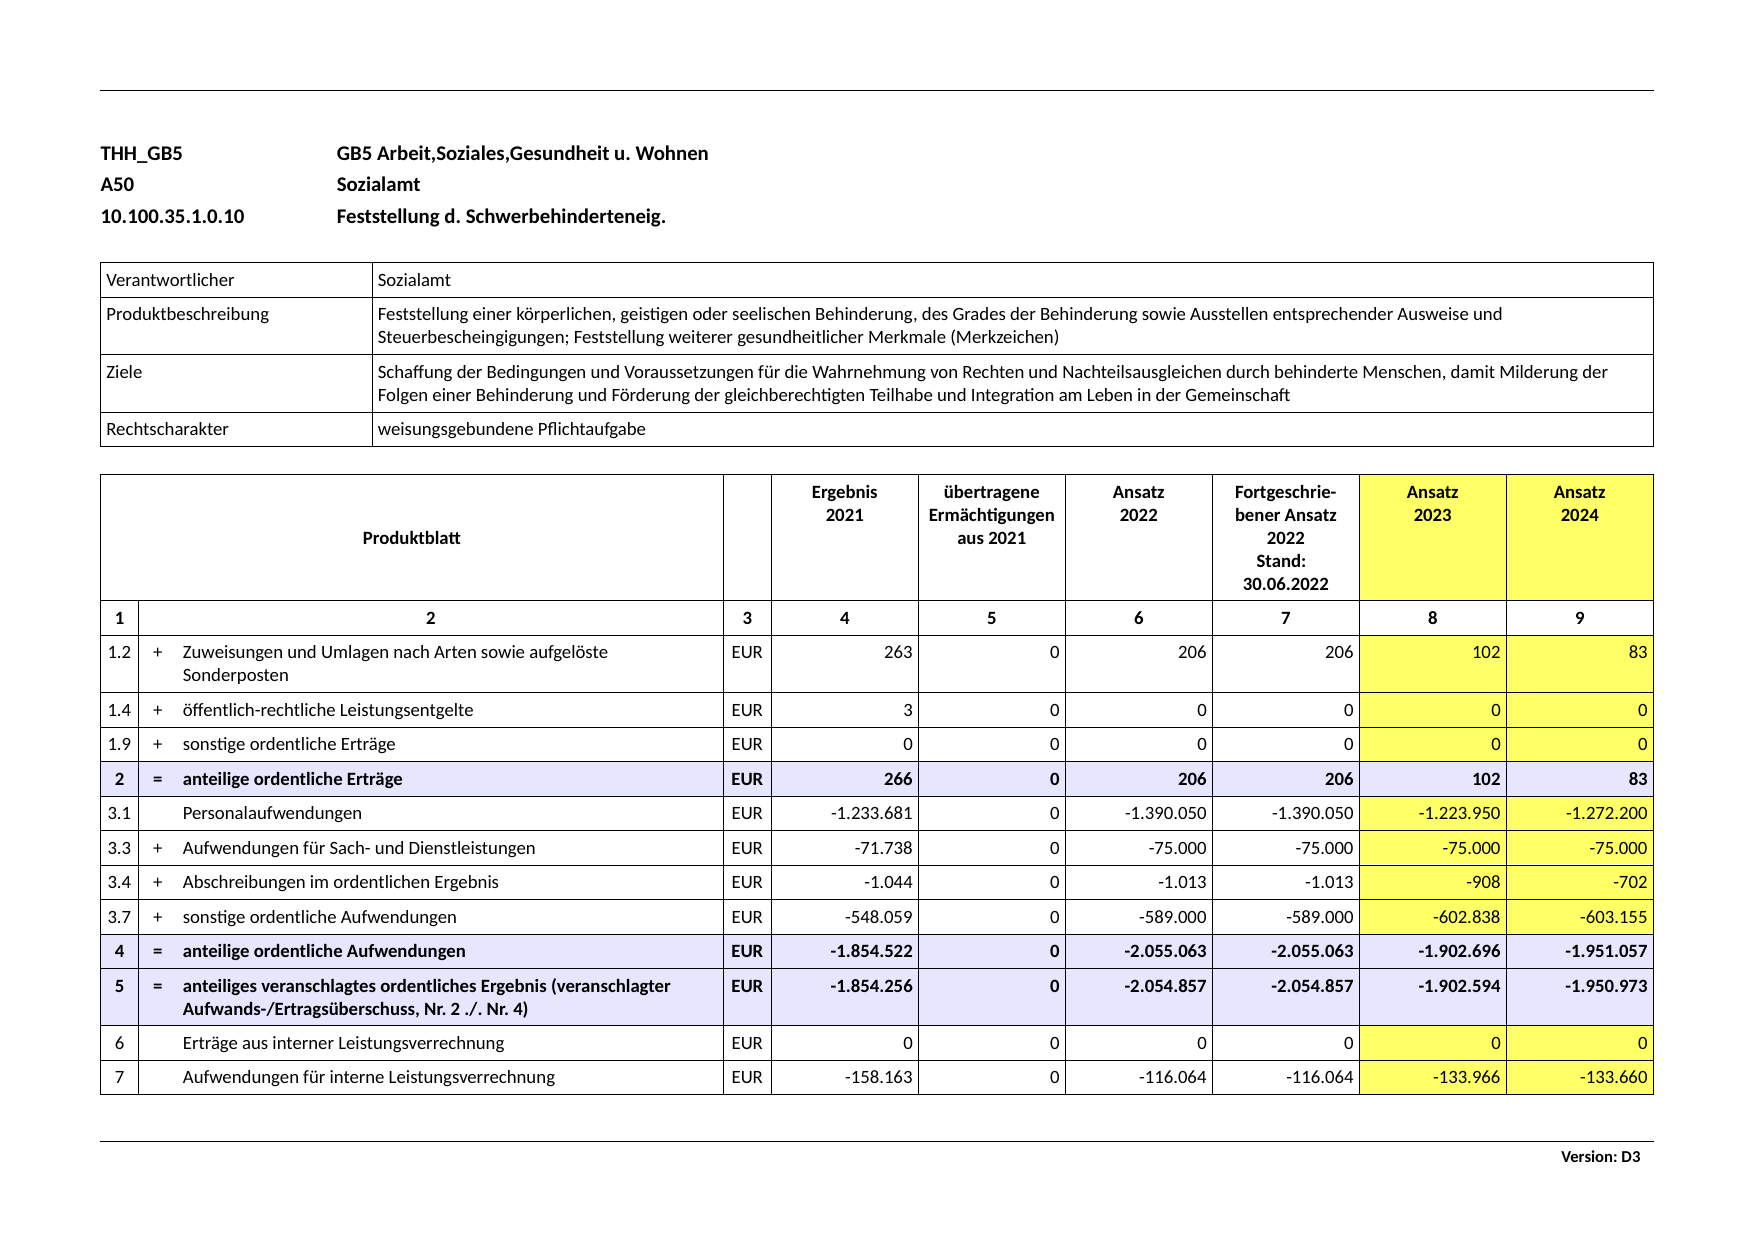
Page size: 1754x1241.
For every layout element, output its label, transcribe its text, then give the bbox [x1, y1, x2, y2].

table_cell -2.055.063 [1213, 935, 1359, 968]
table_cell 3 [772, 693, 918, 727]
table_cell EUR [724, 693, 771, 727]
table_cell Personalaufwendungen [177, 797, 723, 830]
text THH_GB5 GB5 Arbeit,Soziales,Gesundheit u. Wohnen [100, 140, 1653, 166]
table_cell 0 [1066, 728, 1212, 761]
table_cell 0 [919, 693, 1065, 727]
table_cell 5 [919, 601, 1065, 635]
table_cell 9 [1507, 601, 1653, 635]
table_cell EUR [724, 866, 771, 899]
table_cell 7 [1213, 601, 1359, 635]
table_cell -1.950.973 [1507, 969, 1653, 1025]
table_header Ansatz 2023 [1360, 475, 1506, 600]
table_cell Ziele [101, 355, 372, 412]
table_cell 0 [919, 935, 1065, 968]
table_cell -133.660 [1507, 1061, 1653, 1094]
table_cell 0 [919, 831, 1065, 864]
table_cell 6 [1066, 601, 1212, 635]
table_cell -1.390.050 [1213, 797, 1359, 830]
table_cell + [139, 636, 177, 692]
table_cell [139, 1061, 177, 1094]
table_cell -116.064 [1213, 1061, 1359, 1094]
table_cell 206 [1213, 762, 1359, 796]
table_cell -1.854.522 [772, 935, 918, 968]
table_cell 0 [1360, 693, 1506, 727]
table_header Ansatz 2022 [1066, 475, 1212, 600]
table_cell 0 [1360, 1026, 1506, 1060]
table_cell 0 [919, 1026, 1065, 1060]
table_cell EUR [724, 797, 771, 830]
table_cell 102 [1360, 762, 1506, 796]
table_cell 5 [101, 969, 138, 1025]
table_cell = [139, 935, 177, 968]
table_cell -2.054.857 [1213, 969, 1359, 1025]
table_cell 0 [919, 728, 1065, 761]
table_cell -1.902.696 [1360, 935, 1506, 968]
table_cell + [139, 900, 177, 933]
table_cell -1.390.050 [1066, 797, 1212, 830]
table_cell 0 [1213, 693, 1359, 727]
table_cell 0 [919, 797, 1065, 830]
table_cell EUR [724, 900, 771, 933]
table_cell 3 [724, 601, 771, 635]
table_cell [139, 1026, 177, 1060]
table_cell Abschreibungen im ordentlichen Ergebnis [177, 866, 723, 899]
table_cell -1.233.681 [772, 797, 918, 830]
table_cell Aufwendungen für Sach- und Dienstleistungen [177, 831, 723, 864]
table_cell 3.7 [101, 900, 138, 933]
table_cell 206 [1066, 636, 1212, 692]
table_cell anteilige ordentliche Erträge [177, 762, 723, 796]
table_cell 266 [772, 762, 918, 796]
table_cell 1.4 [101, 693, 138, 727]
table_cell -908 [1360, 866, 1506, 899]
table_cell 0 [1507, 693, 1653, 727]
table_cell 206 [1066, 762, 1212, 796]
table_cell 102 [1360, 636, 1506, 692]
table_cell 0 [1507, 728, 1653, 761]
table_cell -75.000 [1066, 831, 1212, 864]
table_header Verantwortlicher [101, 263, 372, 297]
table_cell -1.223.950 [1360, 797, 1506, 830]
table_cell + [139, 693, 177, 727]
table_cell weisungsgebundene Pflichtaufgabe [373, 413, 1653, 446]
table_cell -603.155 [1507, 900, 1653, 933]
table_cell -548.059 [772, 900, 918, 933]
table_cell -1.272.200 [1507, 797, 1653, 830]
table_cell -1.902.594 [1360, 969, 1506, 1025]
table_cell 3.4 [101, 866, 138, 899]
table_cell anteiliges veranschlagtes ordentliches Ergebnis (veranschlagter Aufwands-/Ertragsüberschuss, Nr. 2 ./. Nr. 4) [177, 969, 723, 1025]
table_header Produktblatt [101, 475, 723, 600]
table_cell EUR [724, 636, 771, 692]
table_cell 7 [101, 1061, 138, 1094]
text A50 Sozialamt [100, 172, 1653, 197]
table_cell 1.9 [101, 728, 138, 761]
table_cell -702 [1507, 866, 1653, 899]
table_cell 0 [1213, 728, 1359, 761]
table_cell 0 [919, 969, 1065, 1025]
table_cell 1.2 [101, 636, 138, 692]
table_cell 0 [919, 1061, 1065, 1094]
table_cell Produktbeschreibung [101, 298, 372, 354]
table_cell 3.3 [101, 831, 138, 864]
table_cell EUR [724, 831, 771, 864]
table_header Sozialamt [373, 263, 1653, 297]
table_header Fortgeschrie-bener Ansatz 2022 Stand: 30.06.2022 [1213, 475, 1359, 600]
table_cell 0 [919, 762, 1065, 796]
table_cell anteilige ordentliche Aufwendungen [177, 935, 723, 968]
table_header übertragene Ermächtigungen aus 2021 [919, 475, 1065, 600]
table_cell EUR [724, 1026, 771, 1060]
table_header Ansatz 2024 [1507, 475, 1653, 600]
table_cell 206 [1213, 636, 1359, 692]
table_cell = [139, 762, 177, 796]
table_cell -589.000 [1213, 900, 1359, 933]
table_cell [139, 797, 177, 830]
table_cell EUR [724, 935, 771, 968]
table_cell sonstige ordentliche Aufwendungen [177, 900, 723, 933]
table_cell 0 [1213, 1026, 1359, 1060]
table_cell 0 [919, 900, 1065, 933]
table_cell 0 [772, 1026, 918, 1060]
table_cell -1.044 [772, 866, 918, 899]
table_cell sonstige ordentliche Erträge [177, 728, 723, 761]
table_cell -133.966 [1360, 1061, 1506, 1094]
table_cell 2 [101, 762, 138, 796]
table_cell 0 [919, 866, 1065, 899]
table_cell -75.000 [1507, 831, 1653, 864]
table_cell = [139, 969, 177, 1025]
table_cell 2 [139, 601, 723, 635]
table_cell 83 [1507, 762, 1653, 796]
table_cell -158.163 [772, 1061, 918, 1094]
table_cell 0 [1066, 693, 1212, 727]
table_cell EUR [724, 762, 771, 796]
table_cell 83 [1507, 636, 1653, 692]
table_cell Schaffung der Bedingungen und Voraussetzungen für die Wahrnehmung von Rechten und Nachteilsausgleichen durch behinderte Menschen, damit Milderung der Folgen einer Behinderung und Förderung der gleichberechtigten Teilhabe und Integration am Leben in der Gemeinschaft [373, 355, 1653, 412]
table_cell 0 [772, 728, 918, 761]
table_cell -75.000 [1213, 831, 1359, 864]
table_cell -116.064 [1066, 1061, 1212, 1094]
table_cell + [139, 866, 177, 899]
table_cell -2.054.857 [1066, 969, 1212, 1025]
table_cell -1.854.256 [772, 969, 918, 1025]
table_cell -589.000 [1066, 900, 1212, 933]
table_cell Rechtscharakter [101, 413, 372, 446]
table_cell 6 [101, 1026, 138, 1060]
table_cell -75.000 [1360, 831, 1506, 864]
table_cell Feststellung einer körperlichen, geistigen oder seelischen Behinderung, des Grades der Behinderung sowie Ausstellen entsprechender Ausweise und Steuerbescheingigungen; Feststellung weiterer gesundheitlicher Merkmale (Merkzeichen) [373, 298, 1653, 354]
table_cell 8 [1360, 601, 1506, 635]
table_cell -71.738 [772, 831, 918, 864]
table_cell -2.055.063 [1066, 935, 1212, 968]
table_cell EUR [724, 969, 771, 1025]
text 10.100.35.1.0.10 Feststellung d. Schwerbehinderteneig. [100, 203, 1653, 228]
table_cell 0 [1507, 1026, 1653, 1060]
table_cell 3.1 [101, 797, 138, 830]
table_cell + [139, 831, 177, 864]
table_cell 0 [1360, 728, 1506, 761]
table_cell -1.951.057 [1507, 935, 1653, 968]
table_cell -1.013 [1213, 866, 1359, 899]
table_header [724, 475, 771, 600]
table_cell EUR [724, 1061, 771, 1094]
table_cell öffentlich-rechtliche Leistungsentgelte [177, 693, 723, 727]
table_cell Erträge aus interner Leistungsverrechnung [177, 1026, 723, 1060]
table_cell 4 [772, 601, 918, 635]
table_cell -1.013 [1066, 866, 1212, 899]
table_cell -602.838 [1360, 900, 1506, 933]
table_cell Aufwendungen für interne Leistungsverrechnung [177, 1061, 723, 1094]
table_cell 4 [101, 935, 138, 968]
table_cell EUR [724, 728, 771, 761]
table_cell 0 [1066, 1026, 1212, 1060]
table_cell 0 [919, 636, 1065, 692]
table_cell + [139, 728, 177, 761]
table_header Ergebnis 2021 [772, 475, 918, 600]
table_cell 263 [772, 636, 918, 692]
table_cell Zuweisungen und Umlagen nach Arten sowie aufgelöste Sonderposten [177, 636, 723, 692]
table_cell 1 [101, 601, 138, 635]
